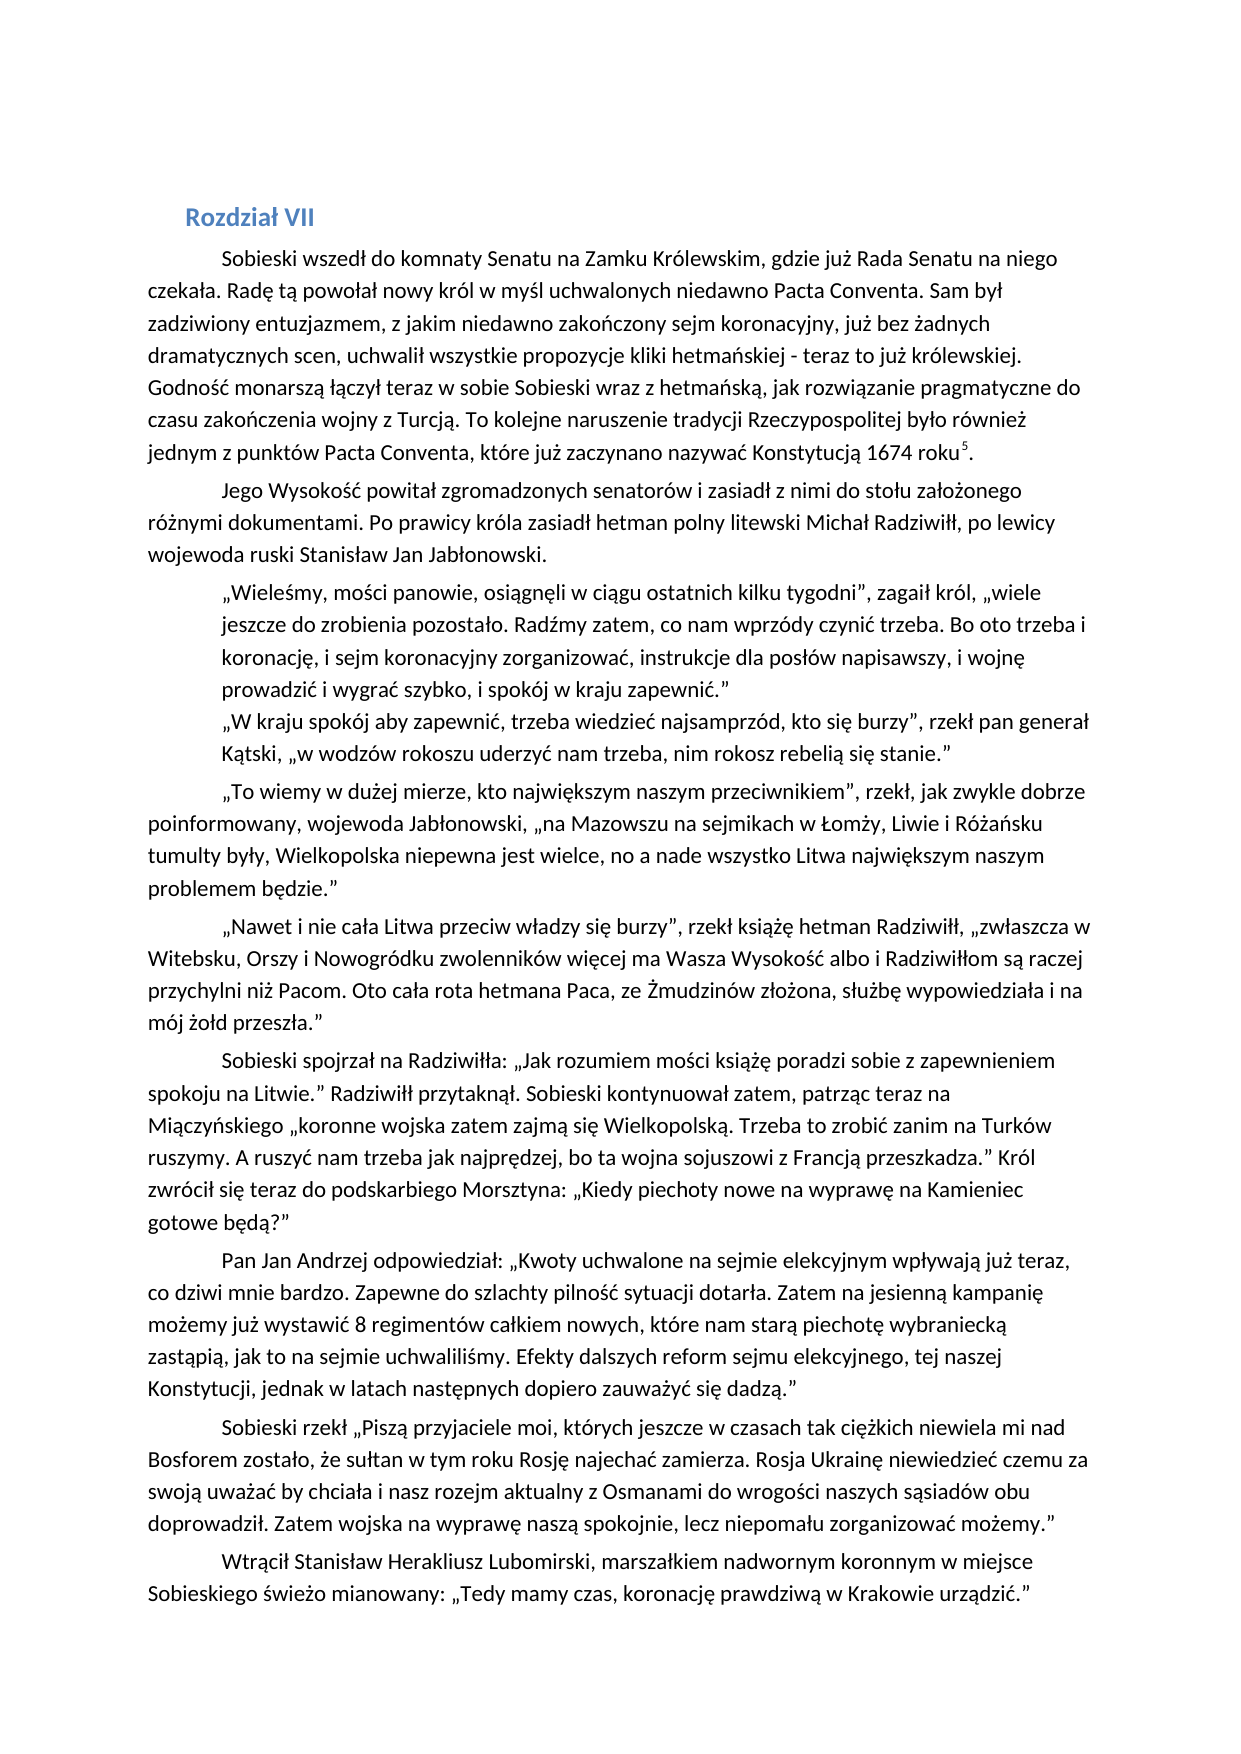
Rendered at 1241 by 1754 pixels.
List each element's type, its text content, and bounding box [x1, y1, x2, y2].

text Wtrącił Stanisław Herakliusz Lubomirski, marszałkiem nadwornym koronnym w miejsce Sobieskiego świeżo mianowany: „Tedy mamy czas, koronację prawdziwą w Krakowie urządzić.” [148, 1547, 1093, 1607]
text „W kraju spokój aby zapewnić, trzeba wiedzieć najsamprzód, kto się burzy”, rzekł pan generał Kątski, „w wodzów rokoszu uderzyć nam trzeba, nim rokosz rebelią się stanie.” [221, 707, 1093, 767]
text „Nawet i nie cała Litwa przeciw władzy się burzy”, rzekł książę hetman Radziwiłł, „zwłaszcza w Witebsku, Orszy i Nowogródku zwolenników więcej ma Wasza Wysokość albo i Radziwiłłom są raczej przychylni niż Pacom. Oto cała rota hetmana Paca, ze Żmudzinów złożona, służbę wypowiedziała i na mój żołd przeszła.” [148, 912, 1093, 1037]
text Sobieski wszedł do komnaty Senatu na Zamku Królewskim, gdzie już Rada Senatu na niego czekała. Radę tą powołał nowy król w myśl uchwalonych niedawno Pacta Conventa. Sam był zadziwiony entuzjazmem, z jakim niedawno zakończony sejm koronacyjny, już bez żadnych dramatycznych scen, uchwalił wszystkie propozycje kliki hetmańskiej - teraz to już królewskiej. Godność monarszą łączył teraz w sobie Sobieski wraz z hetmańską, jak rozwiązanie pragmatyczne do czasu zakończenia wojny z Turcją. To kolejne naruszenie tradycji Rzeczypospolitej było również jednym z punktów Pacta Conventa, które już zaczynano nazywać Konstytucją 1674 roku. [148, 244, 1093, 466]
text „Wieleśmy, mości panowie, osiągnęli w ciągu ostatnich kilku tygodni”, zagaił król, „wiele jeszcze do zrobienia pozostało. Radźmy zatem, co nam wprzódy czynić trzeba. Bo oto trzeba i koronację, i sejm koronacyjny zorganizować, instrukcje dla posłów napisawszy, i wojnę prowadzić i wygrać szybko, i spokój w kraju zapewnić.” [221, 578, 1093, 703]
text Pan Jan Andrzej odpowiedział: „Kwoty uchwalone na sejmie elekcyjnym wpływają już teraz, co dziwi mnie bardzo. Zapewne do szlachty pilność sytuacji dotarła. Zatem na jesienną kampanię możemy już wystawić 8 regimentów całkiem nowych, które nam starą piechotę wybraniecką zastąpią, jak to na sejmie uchwaliliśmy. Efekty dalszych reform sejmu elekcyjnego, tej naszej Konstytucji, jednak w latach następnych dopiero zauważyć się dadzą.” [148, 1246, 1093, 1402]
text Jego Wysokość powitał zgromadzonych senatorów i zasiadł z nimi do stołu założonego różnymi dokumentami. Po prawicy króla zasiadł hetman polny litewski Michał Radziwiłł, po lewicy wojewoda ruski Stanisław Jan Jabłonowski. [148, 476, 1093, 568]
text „To wiemy w dużej mierze, kto największym naszym przeciwnikiem”, rzekł, jak zwykle dobrze poinformowany, wojewoda Jabłonowski, „na Mazowszu na sejmikach w Łomży, Liwie i Różańsku tumulty były, Wielkopolska niepewna jest wielce, no a nade wszystko Litwa największym naszym problemem będzie.” [148, 777, 1093, 902]
text Sobieski rzekł „Piszą przyjaciele moi, których jeszcze w czasach tak ciężkich niewiela mi nad Bosforem zostało, że sułtan w tym roku Rosję najechać zamierza. Rosja Ukrainę niewiedzieć czemu za swoją uważać by chciała i nasz rozejm aktualny z Osmanami do wrogości naszych sąsiadów obu doprowadził. Zatem wojska na wyprawę naszą spokojnie, lecz niepomału zorganizować możemy.” [148, 1413, 1093, 1537]
text Sobieski spojrzał na Radziwiłła: „Jak rozumiem mości książę poradzi sobie z zapewnieniem spokoju na Litwie.” Radziwiłł przytaknął. Sobieski kontynuował zatem, patrząc teraz na Miączyńskiego „koronne wojska zatem zajmą się Wielkopolską. Trzeba to zrobić zanim na Turków ruszymy. A ruszyć nam trzeba jak najprędzej, bo ta wojna sojuszowi z Francją przeszkadza.” Król zwrócił się teraz do podskarbiego Morsztyna: „Kiedy piechoty nowe na wyprawę na Kamieniec gotowe będą?” [148, 1047, 1093, 1236]
